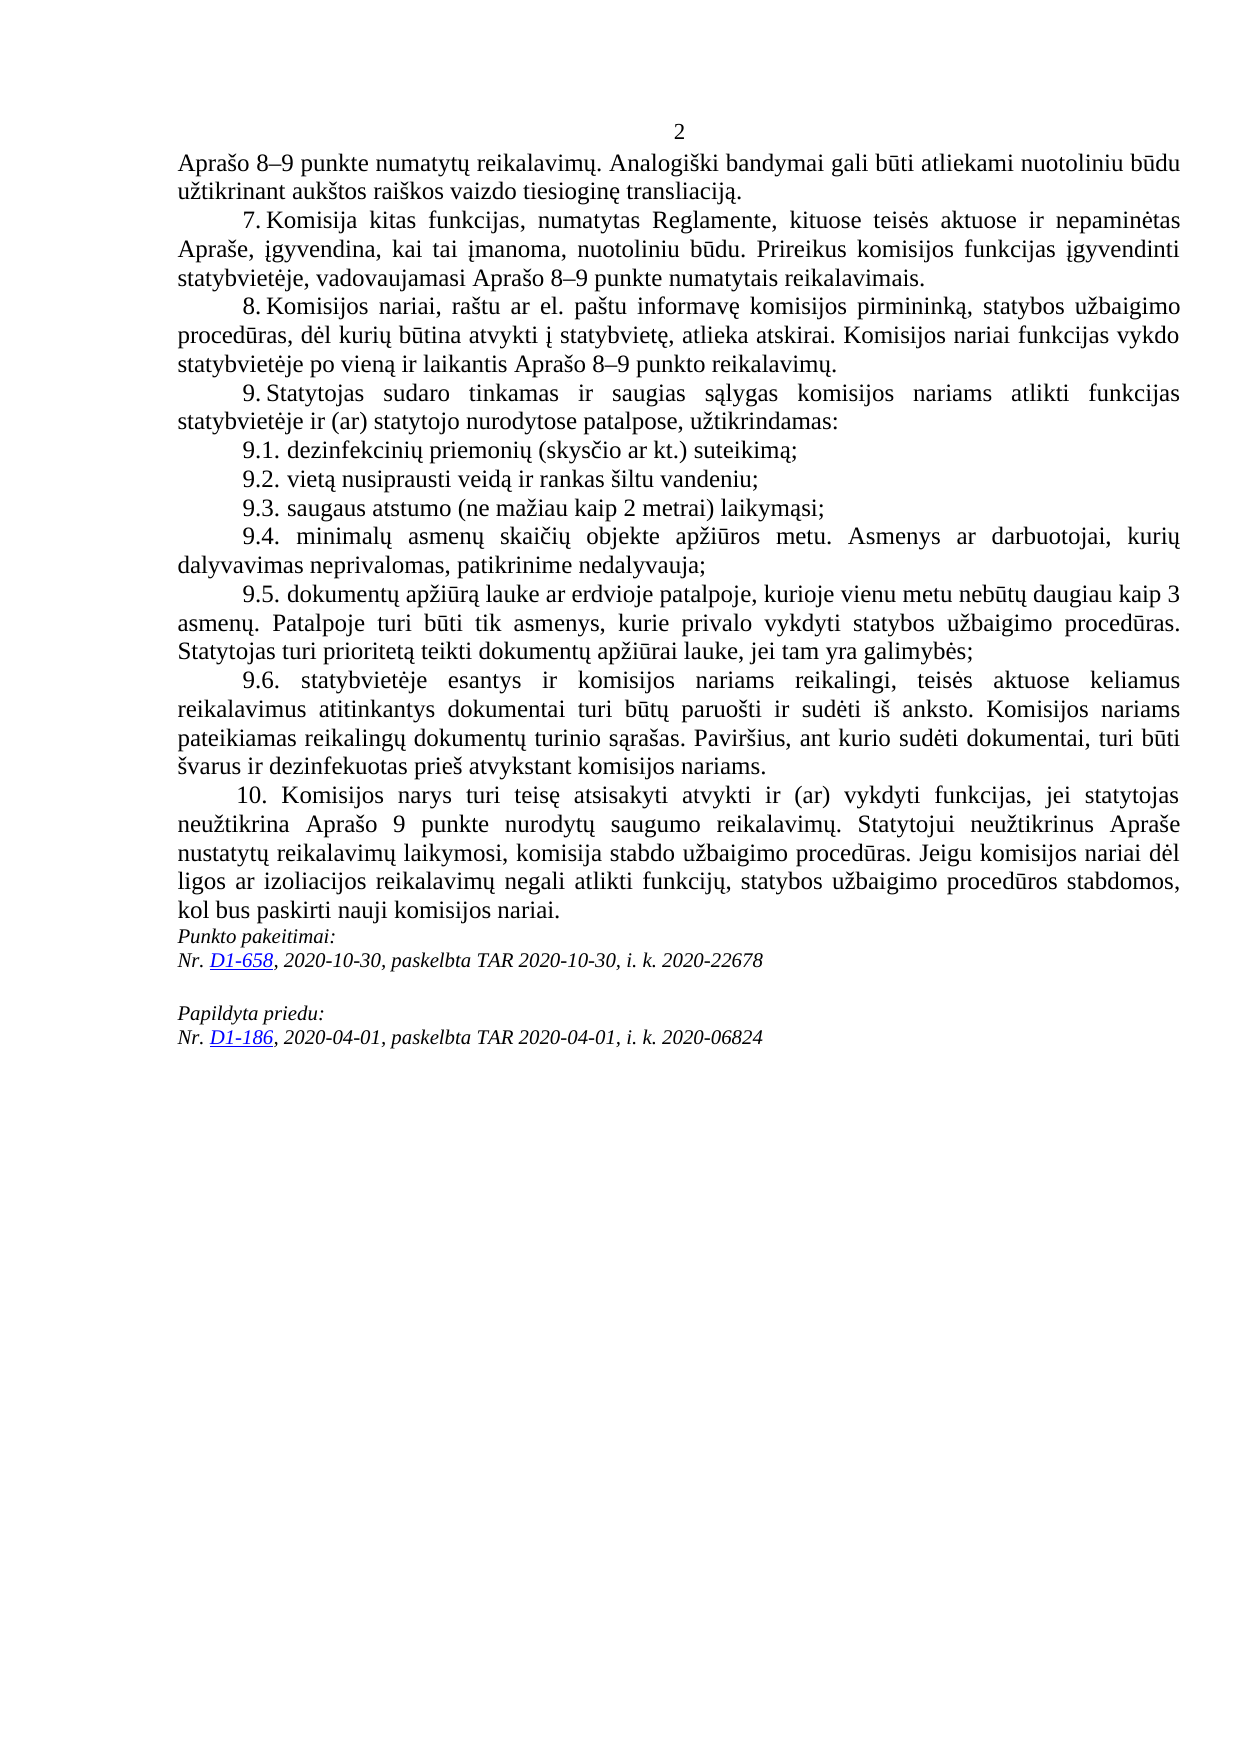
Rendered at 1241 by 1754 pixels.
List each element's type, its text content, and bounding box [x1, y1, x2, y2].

text 9. Statytojas sudaro tinkamas ir saugias sąlygas komisijos nariams atlikti funkcijas statybvietėje ir (ar) statytojo nurodytose patalpose, užtikrindamas: [177, 378, 1181, 435]
text 10. Komisijos narys turi teisę atsisakyti atvykti ir (ar) vykdyti funkcijas, jei statytojas neužtikrina Aprašo 9 punkte nurodytų saugumo reikalavimų. Statytojui neužtikrinus Apraše nustatytų reikalavimų laikymosi, komisija stabdo užbaigimo procedūras. Jeigu komisijos nariai dėl ligos ar izoliacijos reikalavimų negali atlikti funkcijų, statybos užbaigimo procedūros stabdomos, kol bus paskirti nauji komisijos nariai. [177, 780, 1181, 924]
text 9.3. saugaus atstumo (ne mažiau kaip 2 metrai) laikymąsi; [177, 493, 1181, 521]
text 7. Komisija kitas funkcijas, numatytas Reglamente, kituose teisės aktuose ir nepaminėtas Apraše, įgyvendina, kai tai įmanoma, nuotoliniu būdu. Prireikus komisijos funkcijas įgyvendinti statybvietėje, vadovaujamasi Aprašo 8–9 punkte numatytais reikalavimais. [177, 205, 1181, 291]
text 9.2. vietą nusiprausti veidą ir rankas šiltu vandeniu; [177, 464, 1181, 493]
text Nr. D1-186, 2020-04-01, paskelbta TAR 2020-04-01, i. k. 2020-06824 [177, 1025, 1181, 1049]
text 9.5. dokumentų apžiūrą lauke ar erdvioje patalpoje, kurioje vienu metu nebūtų daugiau kaip 3 asmenų. Patalpoje turi būti tik asmenys, kurie privalo vykdyti statybos užbaigimo procedūras. Statytojas turi prioritetą teikti dokumentų apžiūrai lauke, jei tam yra galimybės; [177, 579, 1181, 665]
text 8. Komisijos nariai, raštu ar el. paštu informavę komisijos pirmininką, statybos užbaigimo procedūras, dėl kurių būtina atvykti į statybvietę, atlieka atskirai. Komisijos nariai funkcijas vykdo statybvietėje po vieną ir laikantis Aprašo 8–9 punkto reikalavimų. [177, 291, 1181, 378]
text 9.1. dezinfekcinių priemonių (skysčio ar kt.) suteikimą; [177, 435, 1181, 464]
text Punkto pakeitimai: [177, 924, 1181, 948]
text Papildyta priedu: [177, 1001, 1181, 1025]
text Aprašo 8–9 punkte numatytų reikalavimų. Analogiški bandymai gali būti atliekami nuotoliniu būdu užtikrinant aukštos raiškos vaizdo tiesioginę transliaciją. [177, 148, 1181, 205]
text 9.4. minimalų asmenų skaičių objekte apžiūros metu. Asmenys ar darbuotojai, kurių dalyvavimas neprivalomas, patikrinime nedalyvauja; [177, 521, 1181, 579]
text 9.6. statybvietėje esantys ir komisijos nariams reikalingi, teisės aktuose keliamus reikalavimus atitinkantys dokumentai turi būtų paruošti ir sudėti iš anksto. Komisijos nariams pateikiamas reikalingų dokumentų turinio sąrašas. Paviršius, ant kurio sudėti dokumentai, turi būti švarus ir dezinfekuotas prieš atvykstant komisijos nariams. [177, 665, 1181, 780]
text Nr. D1-658, 2020-10-30, paskelbta TAR 2020-10-30, i. k. 2020-22678 [177, 948, 1181, 972]
